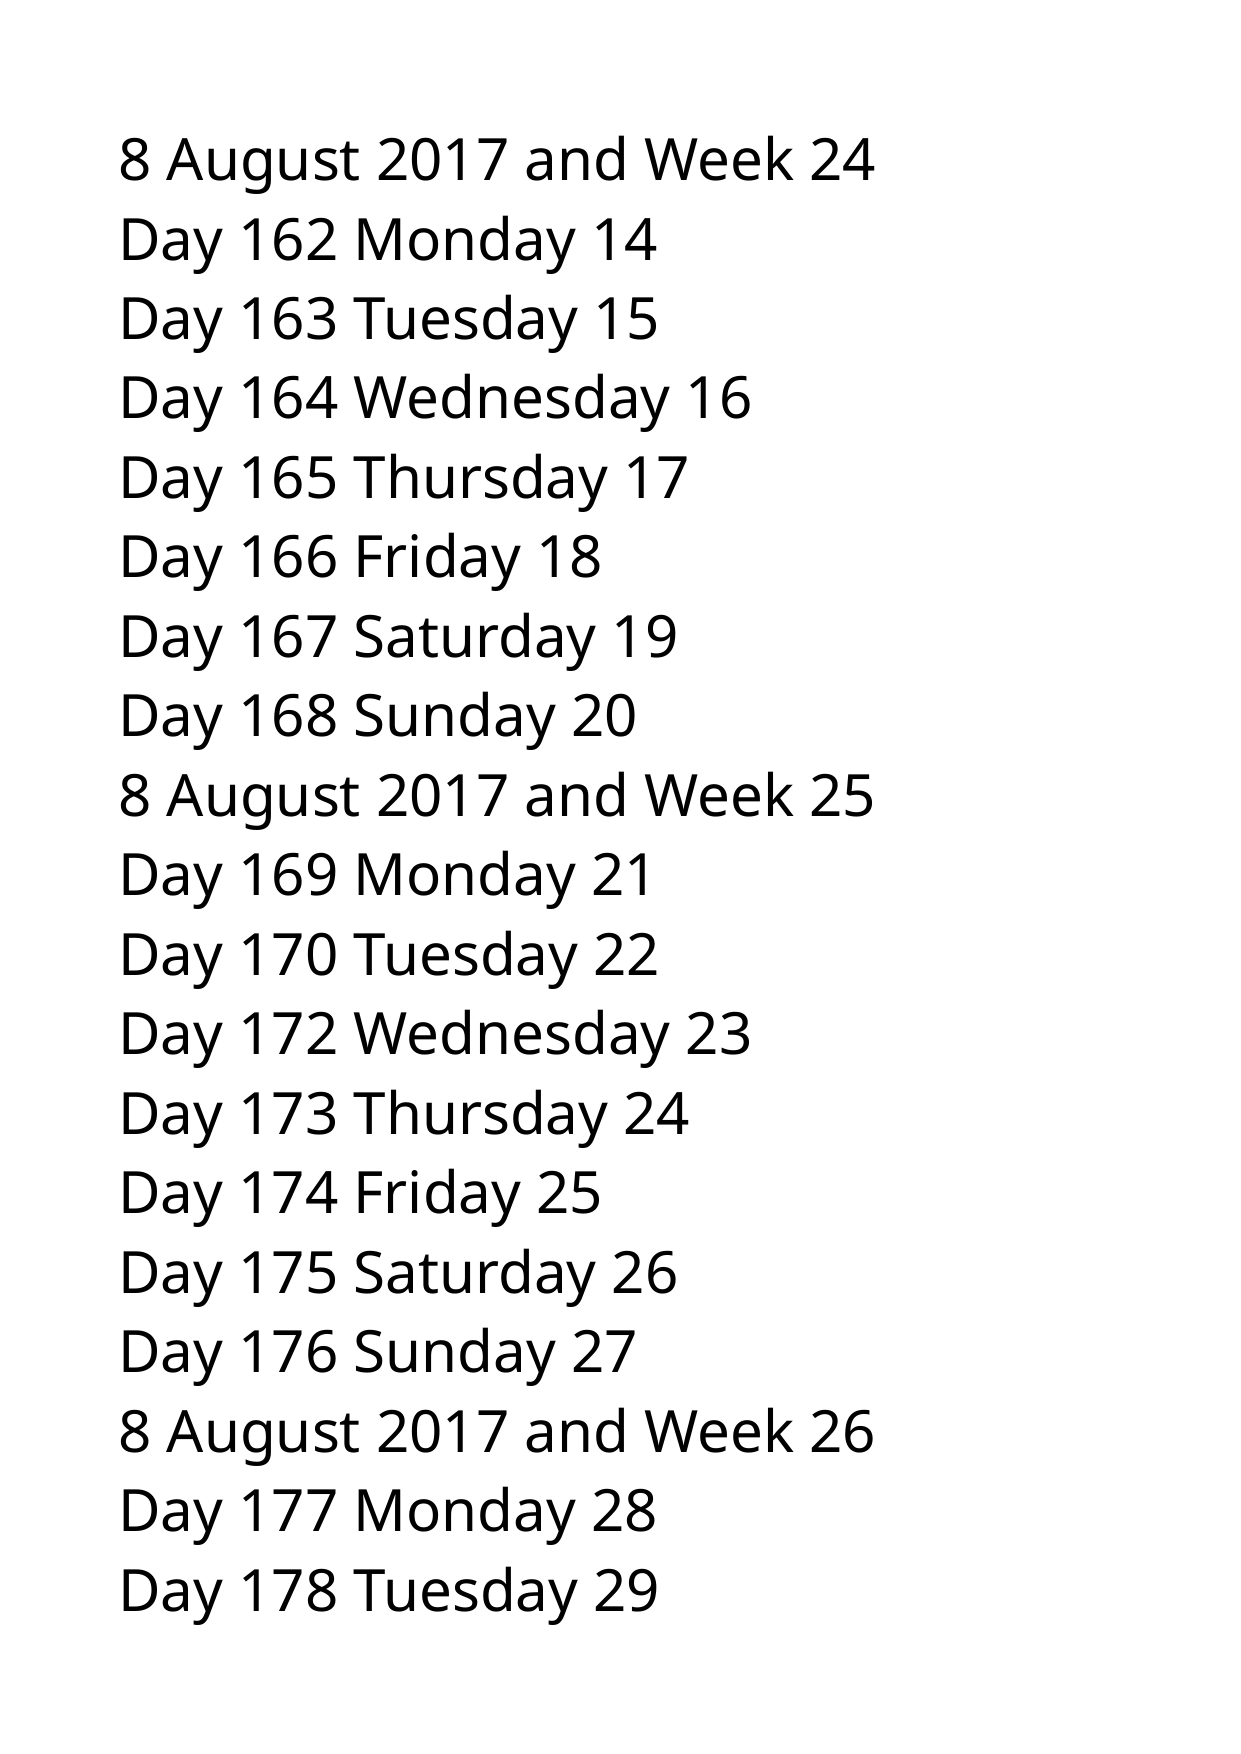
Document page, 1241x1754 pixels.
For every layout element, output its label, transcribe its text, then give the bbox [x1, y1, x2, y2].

text Day 170 Tuesday 22 [118, 913, 1122, 992]
text Day 176 Sunday 27 [118, 1310, 1122, 1390]
text Day 173 Thursday 24 [118, 1072, 1122, 1151]
text Day 163 Tuesday 15 [118, 277, 1122, 357]
text Day 177 Monday 28 [118, 1469, 1122, 1549]
text 8 August 2017 and Week 25 [118, 754, 1122, 833]
text Day 166 Friday 18 [118, 516, 1122, 595]
text Day 178 Tuesday 29 [118, 1549, 1122, 1628]
text Day 167 Saturday 19 [118, 595, 1122, 674]
text Day 165 Thursday 17 [118, 436, 1122, 516]
text Day 175 Saturday 26 [118, 1231, 1122, 1310]
text 8 August 2017 and Week 24 [118, 118, 1122, 198]
text 8 August 2017 and Week 26 [118, 1390, 1122, 1469]
text Day 174 Friday 25 [118, 1151, 1122, 1231]
text Day 169 Monday 21 [118, 833, 1122, 913]
text Day 168 Sunday 20 [118, 674, 1122, 754]
text Day 164 Wednesday 16 [118, 357, 1122, 436]
text Day 162 Monday 14 [118, 198, 1122, 277]
text Day 172 Wednesday 23 [118, 992, 1122, 1072]
